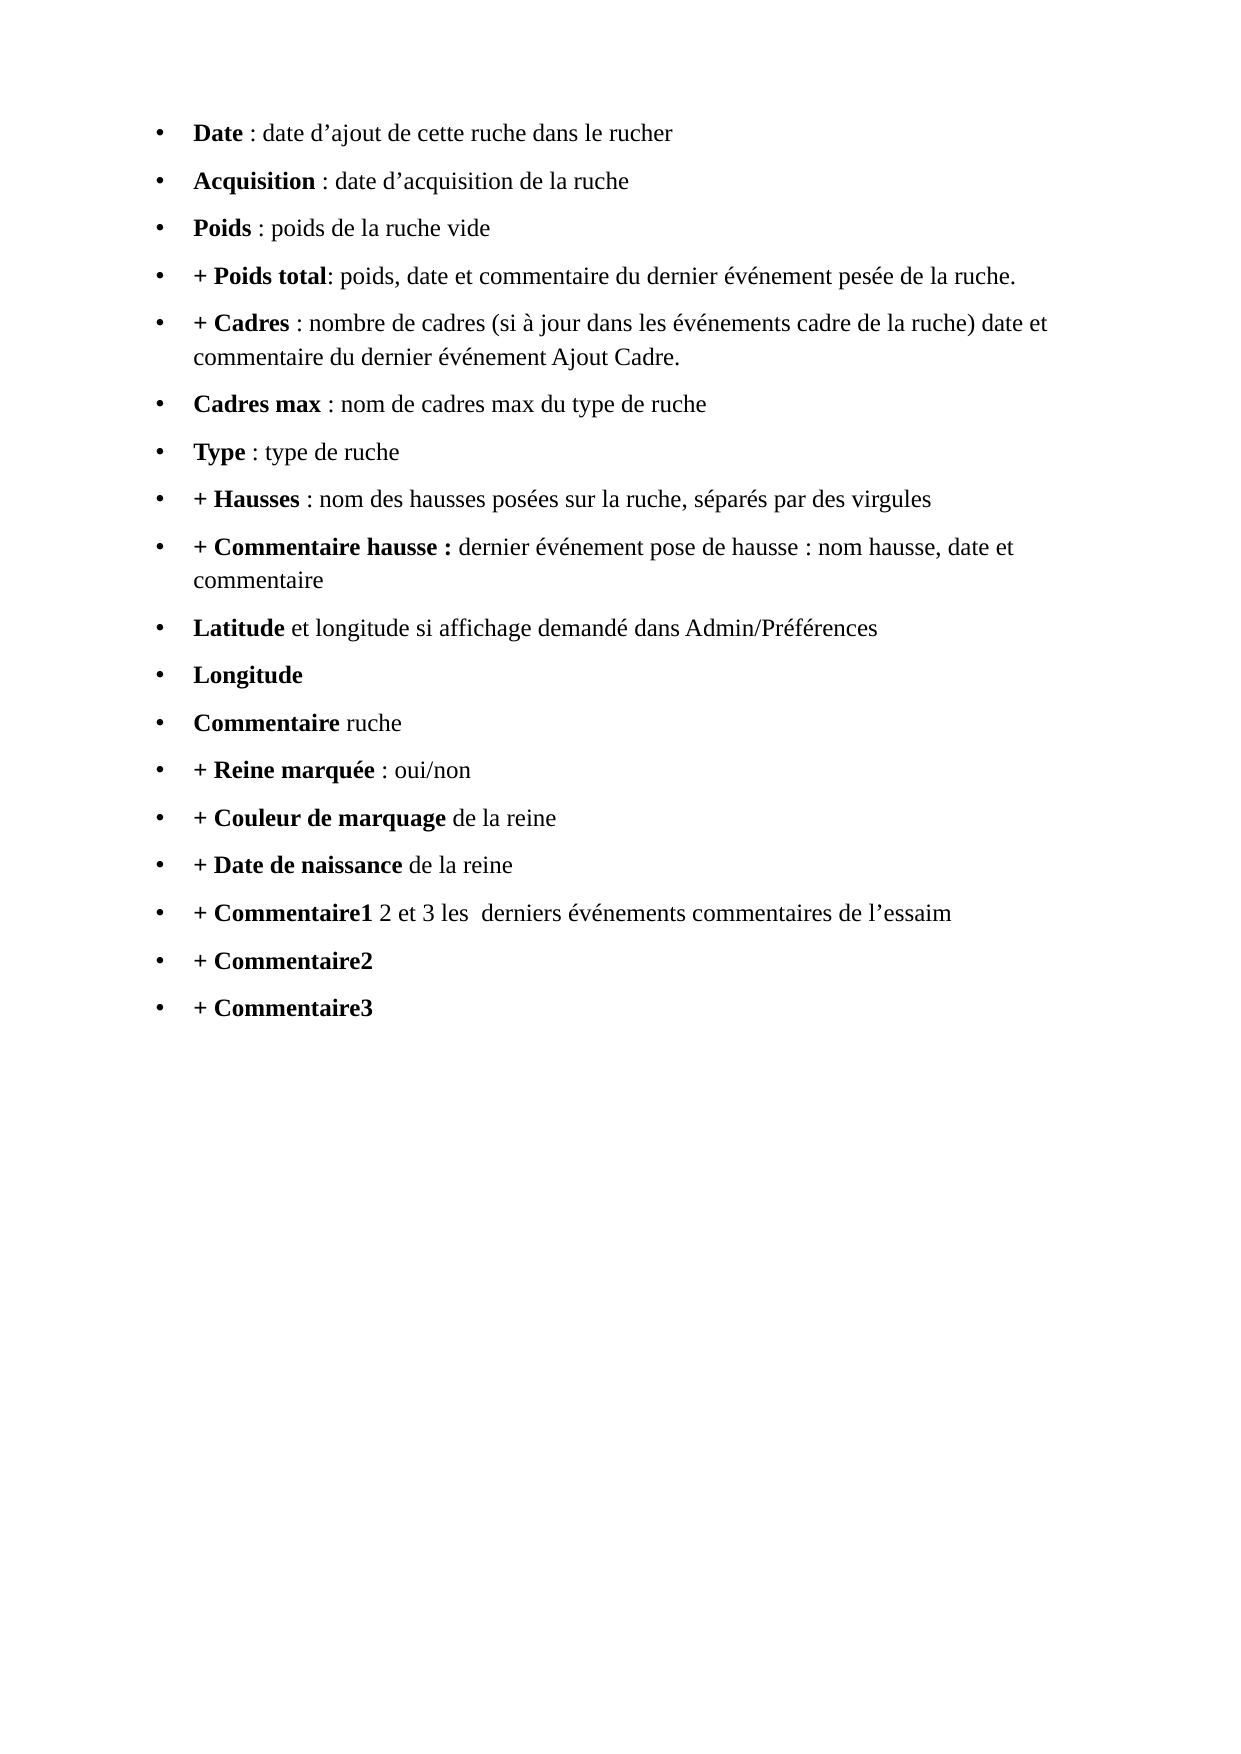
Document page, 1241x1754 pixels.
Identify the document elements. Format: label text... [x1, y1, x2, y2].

list + Cadres : nombre de cadres (si à jour dans les événements cadre de la ruche) date et commentaire du dernier événement Ajout Cadre. [156, 308, 1122, 370]
list Date : date d’ajout de cette ruche dans le rucher [156, 118, 1122, 147]
list + Hausses : nom des hausses posées sur la ruche, séparés par des virgules [156, 484, 1122, 513]
list + Couleur de marquage de la reine [156, 803, 1122, 832]
list Poids : poids de la ruche vide [156, 213, 1122, 242]
list + Commentaire1 2 et 3 les derniers événements commentaires de l’essaim [156, 898, 1122, 927]
list + Poids total: poids, date et commentaire du dernier événement pesée de la ruche. [156, 261, 1122, 290]
list + Commentaire2 [156, 946, 1122, 974]
list Longitude [156, 660, 1122, 689]
list Latitude et longitude si affichage demandé dans Admin/Préférences [156, 613, 1122, 641]
list Cadres max : nom de cadres max du type de ruche [156, 389, 1122, 418]
list Commentaire ruche [156, 708, 1122, 737]
list + Commentaire3 [156, 993, 1122, 1022]
list Acquisition : date d’acquisition de la ruche [156, 166, 1122, 194]
list + Commentaire hausse : dernier événement pose de hausse : nom hausse, date et commentaire [156, 532, 1122, 594]
list + Reine marquée : oui/non [156, 755, 1122, 784]
list + Date de naissance de la reine [156, 851, 1122, 879]
list Type : type de ruche [156, 437, 1122, 466]
